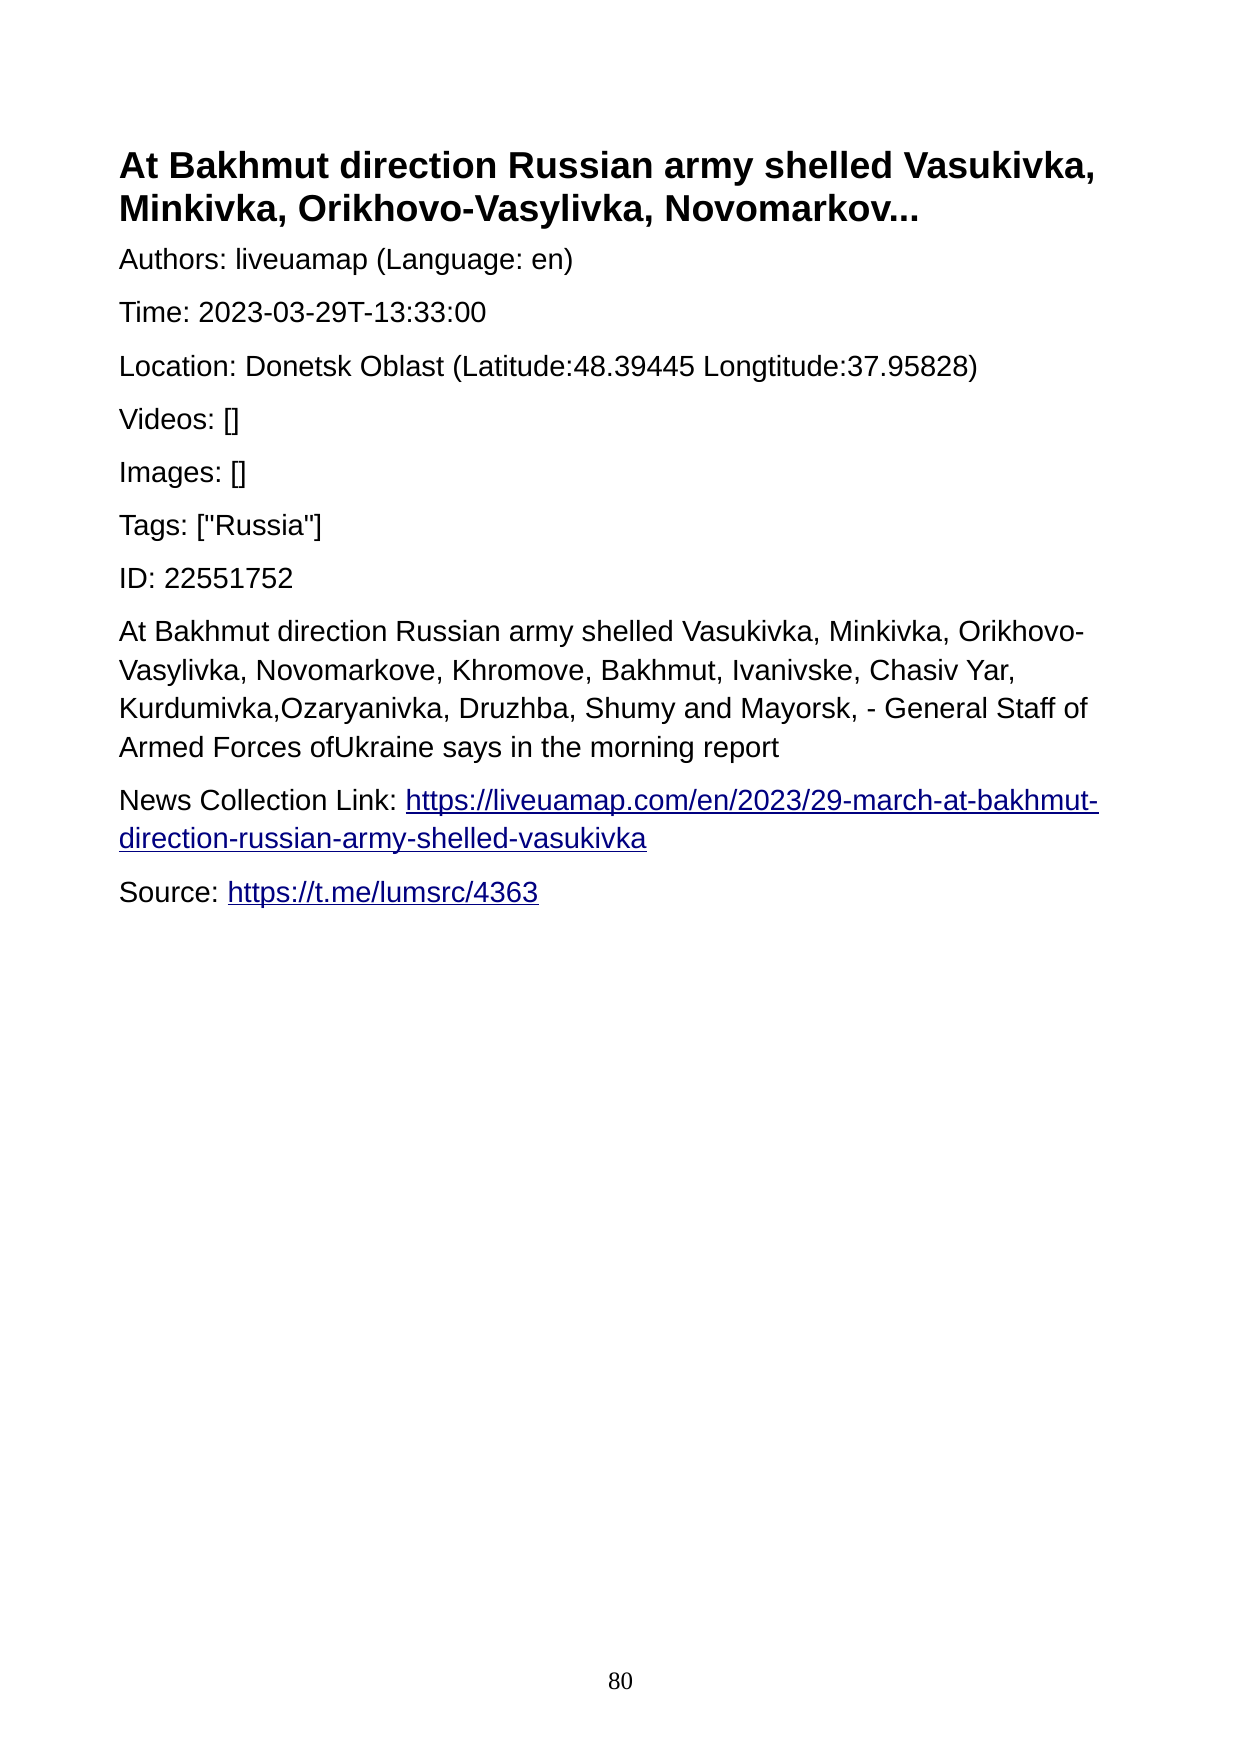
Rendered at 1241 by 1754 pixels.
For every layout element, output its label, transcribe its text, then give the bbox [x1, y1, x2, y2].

text Images: [] [118, 455, 1122, 488]
text Time: 2023-03-29T-13:33:00 [118, 295, 1122, 329]
text Location: Donetsk Oblast (Latitude:48.39445 Longtitude:37.95828) [118, 348, 1122, 382]
text At Bakhmut direction Russian army shelled Vasukivka, Minkivka, Orikhovo-Vasylivka, Novomarkove, Khromove, Bakhmut, Ivanivske, Chasiv Yar, Kurdumivka,Ozaryanivka, Druzhba, Shumy and Mayorsk, - General Staff of Armed Forces ofUkraine says in the morning report [118, 614, 1122, 763]
text Videos: [] [118, 402, 1122, 435]
text Tags: ["Russia"] [118, 508, 1122, 541]
text News Collection Link: https://liveuamap.com/en/2023/29-march-at-bakhmut-direction-russian-army-shelled-vasukivka [118, 783, 1122, 855]
text Source: https://t.me/lumsrc/4363 [118, 874, 1122, 908]
text Authors: liveuamap (Language: en) [118, 242, 1122, 276]
text ID: 22551752 [118, 561, 1122, 594]
subtitle At Bakhmut direction Russian army shelled Vasukivka, Minkivka, Orikhovo-Vasylivka, Novomarkov... [118, 143, 1122, 230]
